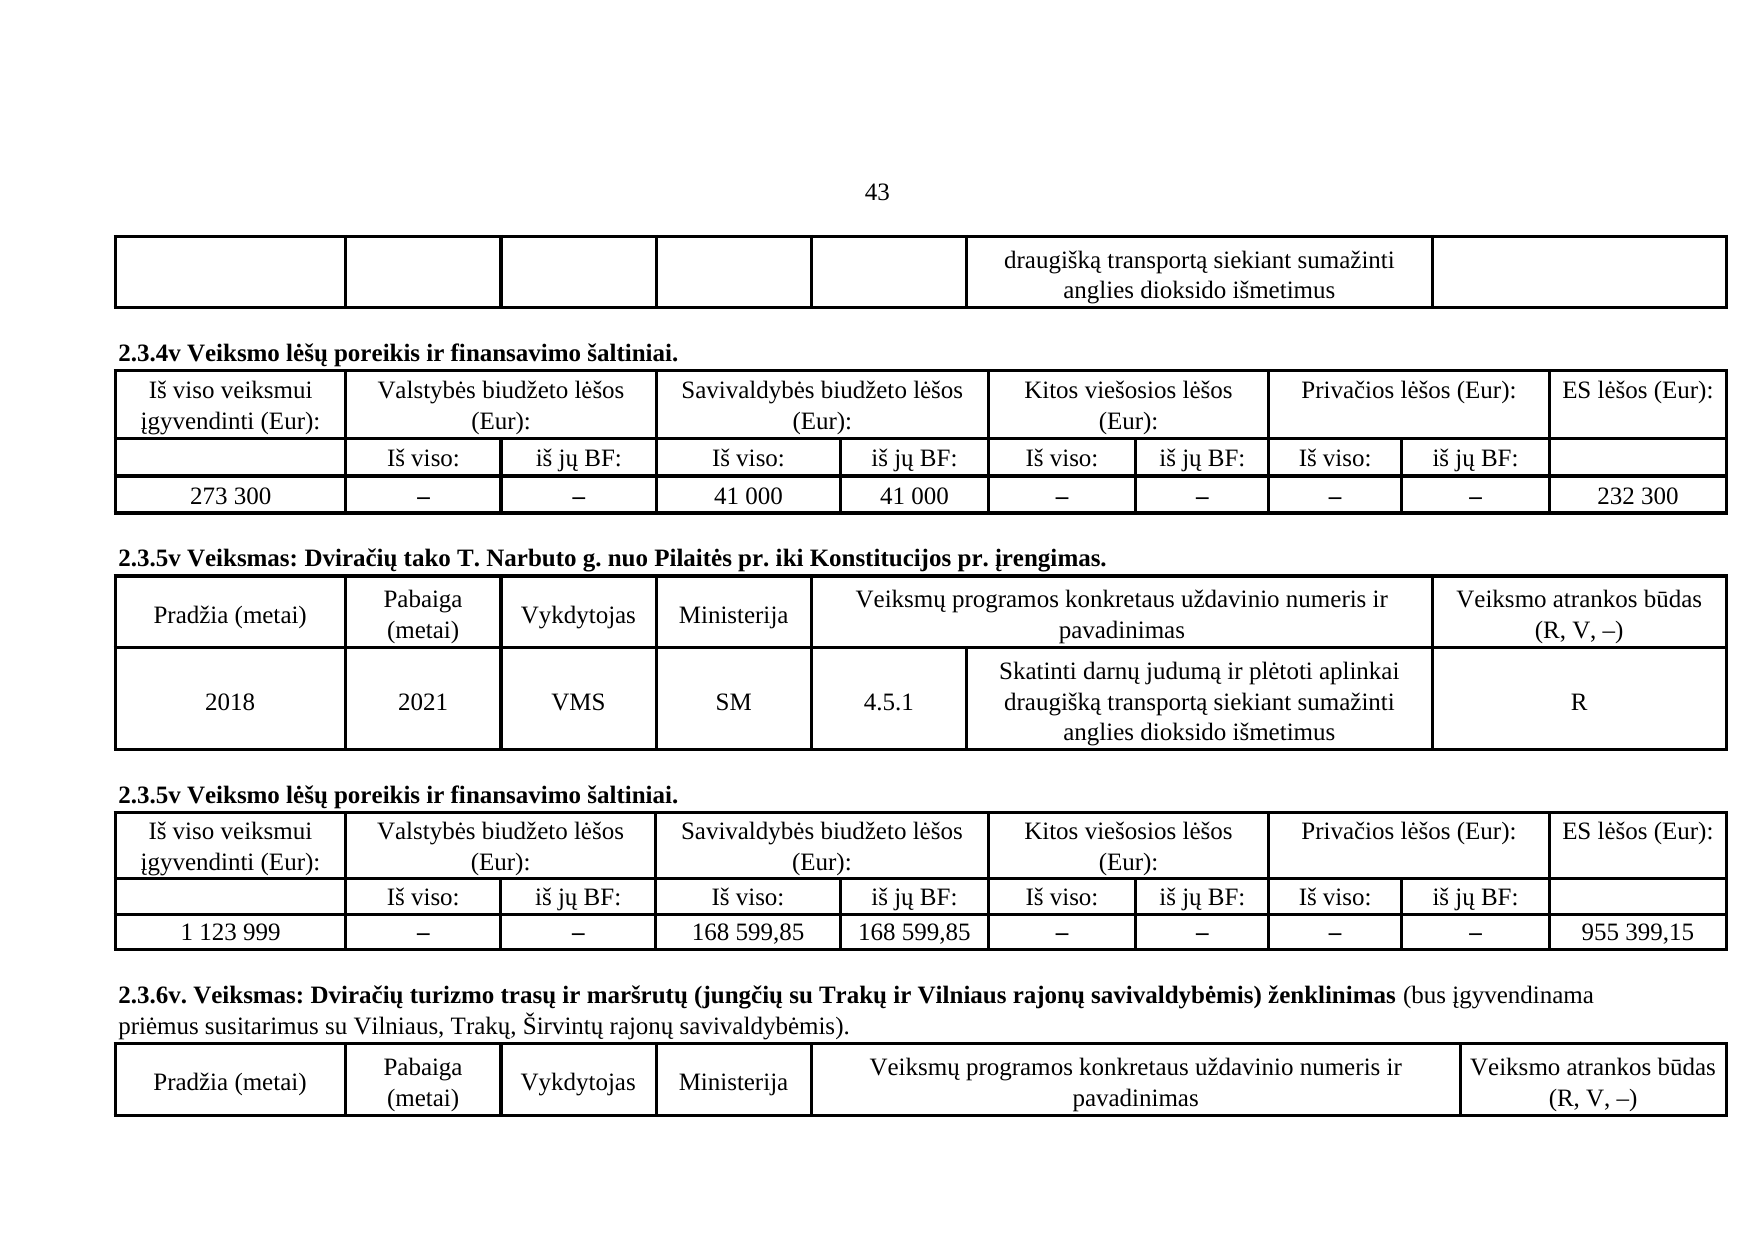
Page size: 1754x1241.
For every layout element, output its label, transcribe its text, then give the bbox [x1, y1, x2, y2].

table_cell [1434, 238, 1725, 306]
table_header Kitos viešosios lėšos (Eur): [990, 814, 1267, 877]
table_header Ministerija [658, 578, 810, 646]
table_header Pradžia (metai) [117, 578, 344, 646]
table_cell [1551, 880, 1725, 913]
table_cell 168 599,85 [657, 916, 839, 948]
table_cell Iš viso: [347, 440, 499, 474]
table_cell 168 599,85 [842, 916, 987, 948]
table_header ES lėšos (Eur): [1551, 372, 1725, 437]
table_cell – [503, 478, 655, 511]
table_cell [117, 880, 344, 913]
table_cell Iš viso: [347, 880, 499, 913]
table_header Pabaiga (metai) [347, 1045, 499, 1114]
table_cell Iš viso: [1270, 440, 1400, 474]
table_header Iš viso veiksmui įgyvendinti (Eur): [117, 814, 344, 877]
table_header Valstybės biudžeto lėšos (Eur): [347, 372, 655, 437]
table_cell 41 000 [658, 478, 839, 511]
table_cell – [502, 916, 654, 948]
table_header Pradžia (metai) [117, 1045, 344, 1114]
table_cell 232 300 [1551, 478, 1725, 511]
table_header Kitos viešosios lėšos (Eur): [990, 372, 1267, 437]
table_cell Iš viso: [658, 440, 839, 474]
table_cell SM [658, 649, 810, 748]
table_header Iš viso veiksmui įgyvendinti (Eur): [117, 372, 344, 437]
table_cell – [1270, 478, 1400, 511]
text 2.3.5v Veiksmas: Dviračių tako T. Narbuto g. nuo Pilaitės pr. iki Konstitucijos pr. įrengimas. [118, 543, 1636, 572]
table_header Veiksmo atrankos būdas (R, V, –) [1462, 1045, 1725, 1114]
table_header Vykdytojas [503, 578, 655, 646]
table_cell VMS [503, 649, 655, 748]
table_cell – [1137, 478, 1267, 511]
table_cell iš jų BF: [1137, 440, 1267, 474]
table_header Veiksmų programos konkretaus uždavinio numeris ir pavadinimas [813, 1045, 1459, 1114]
table_cell R [1434, 649, 1725, 748]
table_cell 2018 [117, 649, 344, 748]
table_header ES lėšos (Eur): [1551, 814, 1725, 877]
text 2.3.4v Veiksmo lėšų poreikis ir finansavimo šaltiniai. [118, 338, 1636, 367]
table_cell [813, 238, 965, 306]
table_cell Iš viso: [990, 440, 1134, 474]
table_header Ministerija [658, 1045, 810, 1114]
text 2.3.5v Veiksmo lėšų poreikis ir finansavimo šaltiniai. [118, 780, 1636, 809]
table_cell iš jų BF: [842, 440, 987, 474]
table_header Veiksmų programos konkretaus uždavinio numeris ir pavadinimas [813, 578, 1431, 646]
table_header Savivaldybės biudžeto lėšos (Eur): [658, 372, 987, 437]
table_header Veiksmo atrankos būdas (R, V, –) [1434, 578, 1725, 646]
table_cell iš jų BF: [1137, 880, 1267, 913]
table_cell – [1403, 916, 1548, 948]
table_cell – [1403, 478, 1548, 511]
table_header Privačios lėšos (Eur): [1270, 372, 1548, 437]
table_cell [117, 238, 344, 306]
table_cell Iš viso: [657, 880, 839, 913]
table_header Pabaiga (metai) [347, 578, 499, 646]
table_header Vykdytojas [503, 1045, 655, 1114]
table_cell Iš viso: [1270, 880, 1400, 913]
table_cell Iš viso: [990, 880, 1134, 913]
table_cell 955 399,15 [1551, 916, 1725, 948]
table_cell – [1137, 916, 1267, 948]
table_cell [1551, 440, 1725, 474]
table_cell – [347, 478, 499, 511]
table_cell iš jų BF: [503, 440, 655, 474]
table_cell [658, 238, 810, 306]
table_cell – [347, 916, 499, 948]
table_cell – [1270, 916, 1400, 948]
table_cell 2021 [347, 649, 499, 748]
table_cell iš jų BF: [502, 880, 654, 913]
table_cell iš jų BF: [1403, 880, 1548, 913]
table_cell 1 123 999 [117, 916, 344, 948]
table_header Savivaldybės biudžeto lėšos (Eur): [657, 814, 987, 877]
table_cell iš jų BF: [842, 880, 987, 913]
table_cell – [990, 478, 1134, 511]
table_cell draugišką transportą siekiant sumažinti anglies dioksido išmetimus [968, 238, 1431, 306]
table_header Privačios lėšos (Eur): [1270, 814, 1548, 877]
table_cell [503, 238, 655, 306]
table_cell 41 000 [842, 478, 987, 511]
table_cell – [990, 916, 1134, 948]
table_cell 4.5.1 [813, 649, 965, 748]
table_cell iš jų BF: [1403, 440, 1548, 474]
table_cell [347, 238, 499, 306]
table_cell Skatinti darnų judumą ir plėtoti aplinkai draugišką transportą siekiant sumažinti anglies dioksido išmetimus [968, 649, 1431, 748]
table_cell [117, 440, 344, 474]
table_header Valstybės biudžeto lėšos (Eur): [347, 814, 654, 877]
table_cell 273 300 [117, 478, 344, 511]
text 2.3.6v. Veiksmas: Dviračių turizmo trasų ir maršrutų (jungčių su Trakų ir Vilniaus rajonų savivaldybėmis) ženklinimas (bus įgyvendinama priėmus susitarimus su Vilniaus, Trakų, Širvintų rajonų savivaldybėmis). [118, 980, 1636, 1040]
